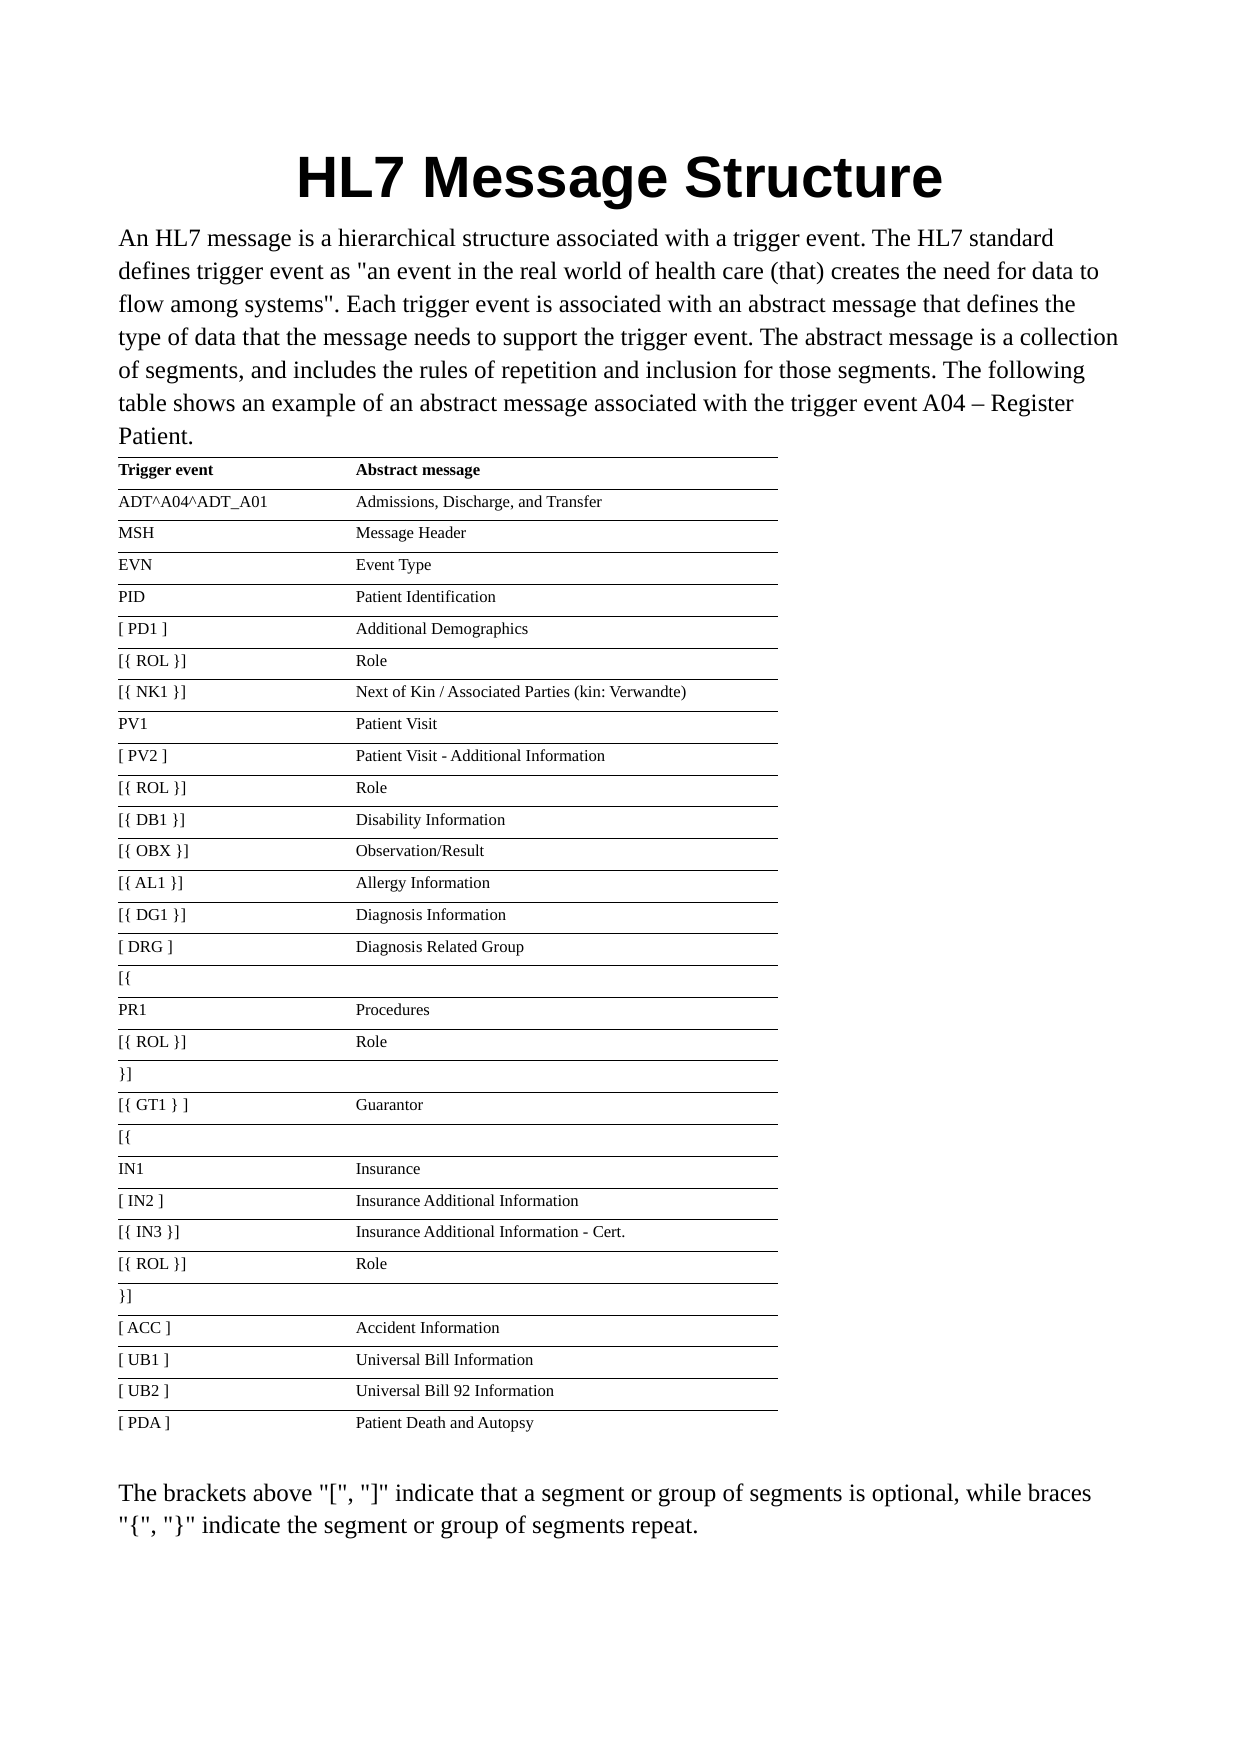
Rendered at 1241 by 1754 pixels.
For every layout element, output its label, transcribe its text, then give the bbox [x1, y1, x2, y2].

table_cell Role [356, 649, 777, 679]
table_header Abstract message [356, 458, 777, 488]
table_cell Role [356, 1030, 777, 1060]
table_cell PR1 [118, 998, 356, 1029]
table_cell Observation/Result [356, 839, 777, 870]
table_cell [ PDA ] [118, 1411, 356, 1442]
table_cell Next of Kin / Associated Parties (kin: Verwandte) [356, 680, 777, 711]
table_cell [ PD1 ] [118, 617, 356, 647]
title HL7 Message Structure [118, 143, 1122, 210]
table_cell Event Type [356, 553, 777, 584]
table_cell PV1 [118, 712, 356, 743]
table_cell [{ DB1 }] [118, 807, 356, 838]
table_cell Diagnosis Information [356, 903, 777, 933]
table_cell }] [118, 1284, 356, 1314]
text The brackets above "[", "]" indicate that a segment or group of segments is optional, while braces "{", "}" indicate the segment or group of segments repeat. [118, 1478, 1122, 1539]
table_cell Patient Death and Autopsy [356, 1411, 777, 1442]
table_cell IN1 [118, 1157, 356, 1187]
table_cell [ UB2 ] [118, 1379, 356, 1410]
table_cell Accident Information [356, 1316, 777, 1346]
table_cell Diagnosis Related Group [356, 934, 777, 965]
table_cell [{ ROL }] [118, 1252, 356, 1283]
table_cell [{ NK1 }] [118, 680, 356, 711]
table_cell [ PV2 ] [118, 744, 356, 774]
table_cell EVN [118, 553, 356, 584]
table_cell [ UB1 ] [118, 1347, 356, 1378]
table_cell Universal Bill Information [356, 1347, 777, 1378]
table_cell Message Header [356, 521, 777, 552]
table_cell [{ GT1 } ] [118, 1093, 356, 1124]
table_cell [ DRG ] [118, 934, 356, 965]
table_cell Insurance Additional Information - Cert. [356, 1220, 777, 1251]
table_cell [356, 1061, 777, 1092]
table_cell Patient Visit - Additional Information [356, 744, 777, 774]
table_cell Patient Visit [356, 712, 777, 743]
table_cell }] [118, 1061, 356, 1092]
table_cell [{ DG1 }] [118, 903, 356, 933]
table_cell Role [356, 1252, 777, 1283]
table_cell ADT^A04^ADT_A01 [118, 490, 356, 520]
table_header Trigger event [118, 458, 356, 488]
table_cell [{ ROL }] [118, 1030, 356, 1060]
table_cell [{ [118, 966, 356, 997]
table_cell Insurance [356, 1157, 777, 1187]
table_cell MSH [118, 521, 356, 552]
table_cell Additional Demographics [356, 617, 777, 647]
table_cell Admissions, Discharge, and Transfer [356, 490, 777, 520]
table_cell [356, 966, 777, 997]
table_cell Insurance Additional Information [356, 1189, 777, 1219]
table_cell [{ IN3 }] [118, 1220, 356, 1251]
table_cell Patient Identification [356, 585, 777, 616]
table_cell [ IN2 ] [118, 1189, 356, 1219]
table_cell [{ OBX }] [118, 839, 356, 870]
table_cell [{ AL1 }] [118, 871, 356, 902]
table_cell Role [356, 776, 777, 806]
text An HL7 message is a hierarchical structure associated with a trigger event. The HL7 standard defines trigger event as "an event in the real world of health care (that) creates the need for data to flow among systems". Each trigger event is associated with an abstract message that defines the type of data that the message needs to support the trigger event. The abstract message is a collection of segments, and includes the rules of repetition and inclusion for those segments. The following table shows an example of an abstract message associated with the trigger event A04 – Register Patient. [118, 223, 1122, 449]
table_cell [{ [118, 1125, 356, 1156]
table_cell Disability Information [356, 807, 777, 838]
table_cell Allergy Information [356, 871, 777, 902]
table_cell [356, 1125, 777, 1156]
table_cell [{ ROL }] [118, 649, 356, 679]
table_cell [ ACC ] [118, 1316, 356, 1346]
table_cell Guarantor [356, 1093, 777, 1124]
table_cell Procedures [356, 998, 777, 1029]
table_cell Universal Bill 92 Information [356, 1379, 777, 1410]
table_cell PID [118, 585, 356, 616]
table_cell [{ ROL }] [118, 776, 356, 806]
table_cell [356, 1284, 777, 1314]
